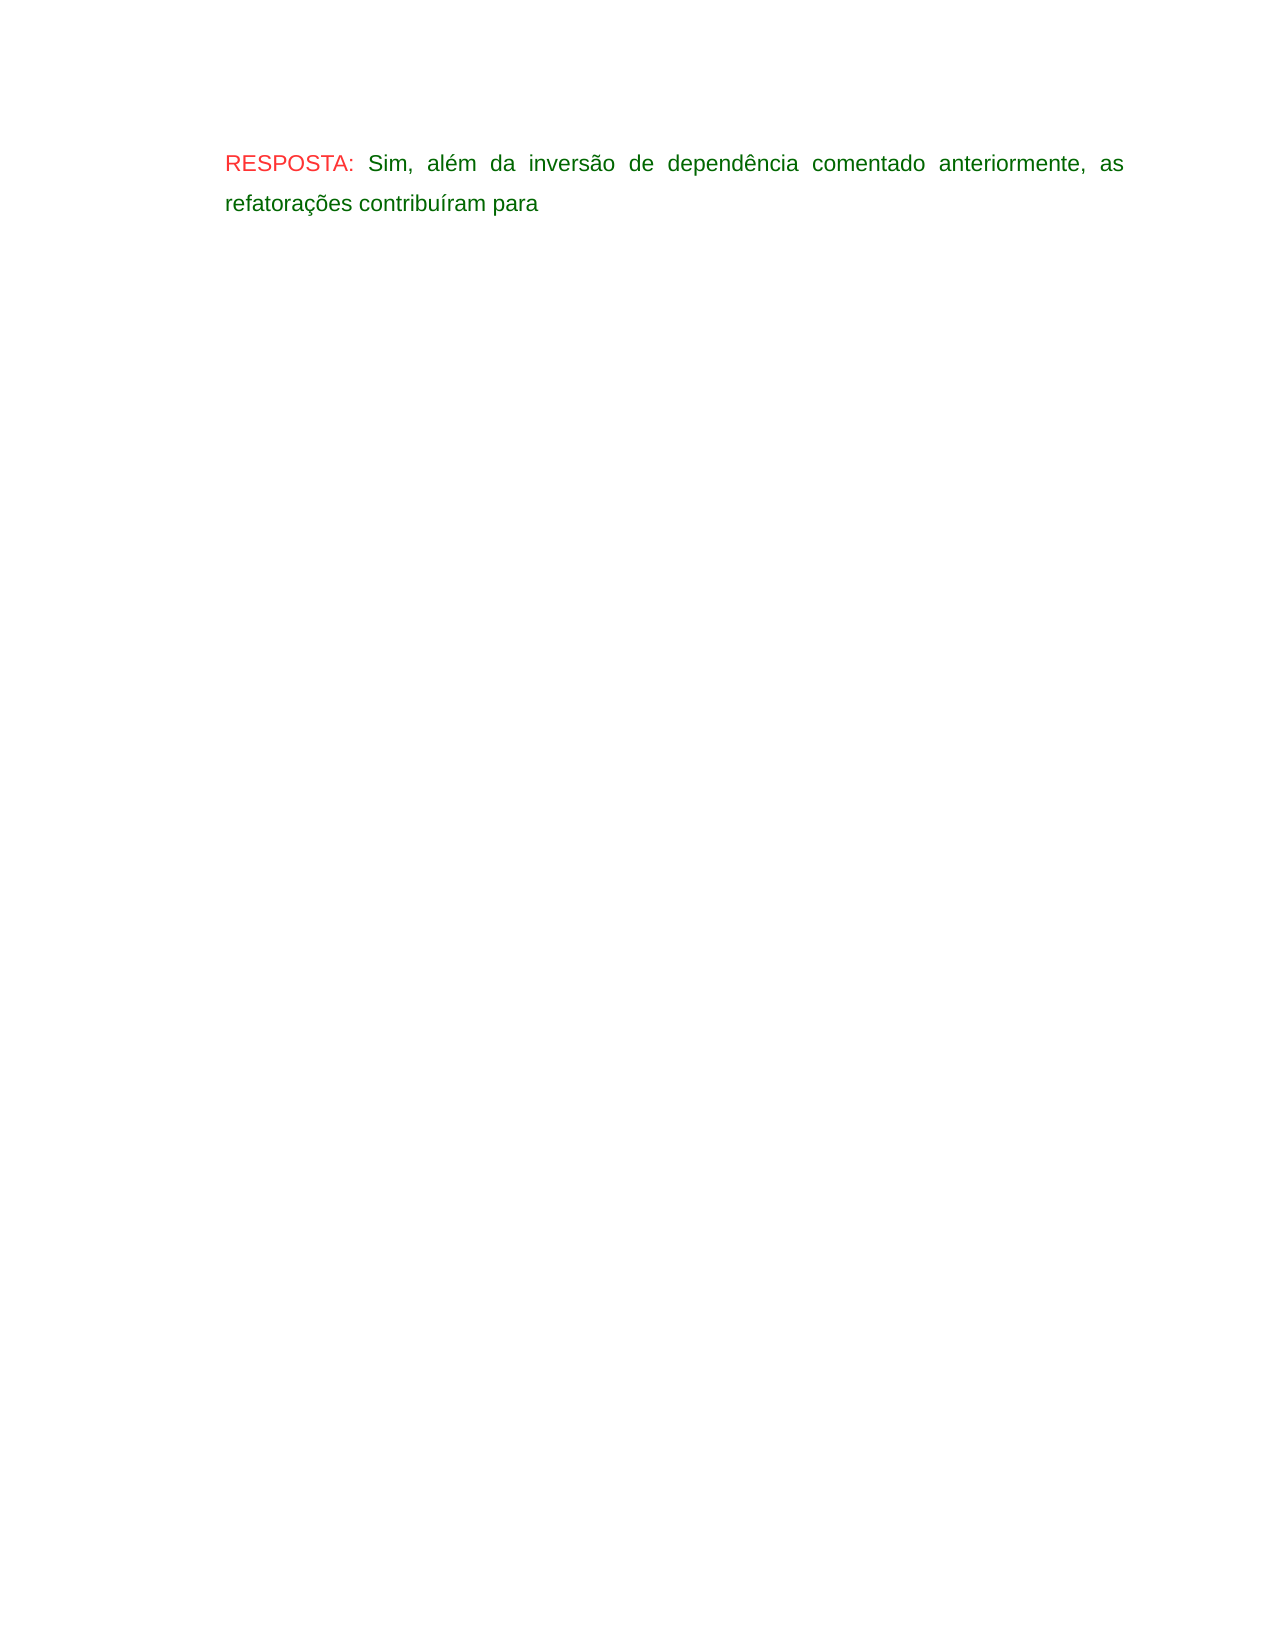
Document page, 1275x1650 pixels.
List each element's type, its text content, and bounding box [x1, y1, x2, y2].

list RESPOSTA: Sim, além da inversão de dependência comentado anteriormente, as refatorações contribuíram para [225, 150, 1125, 216]
